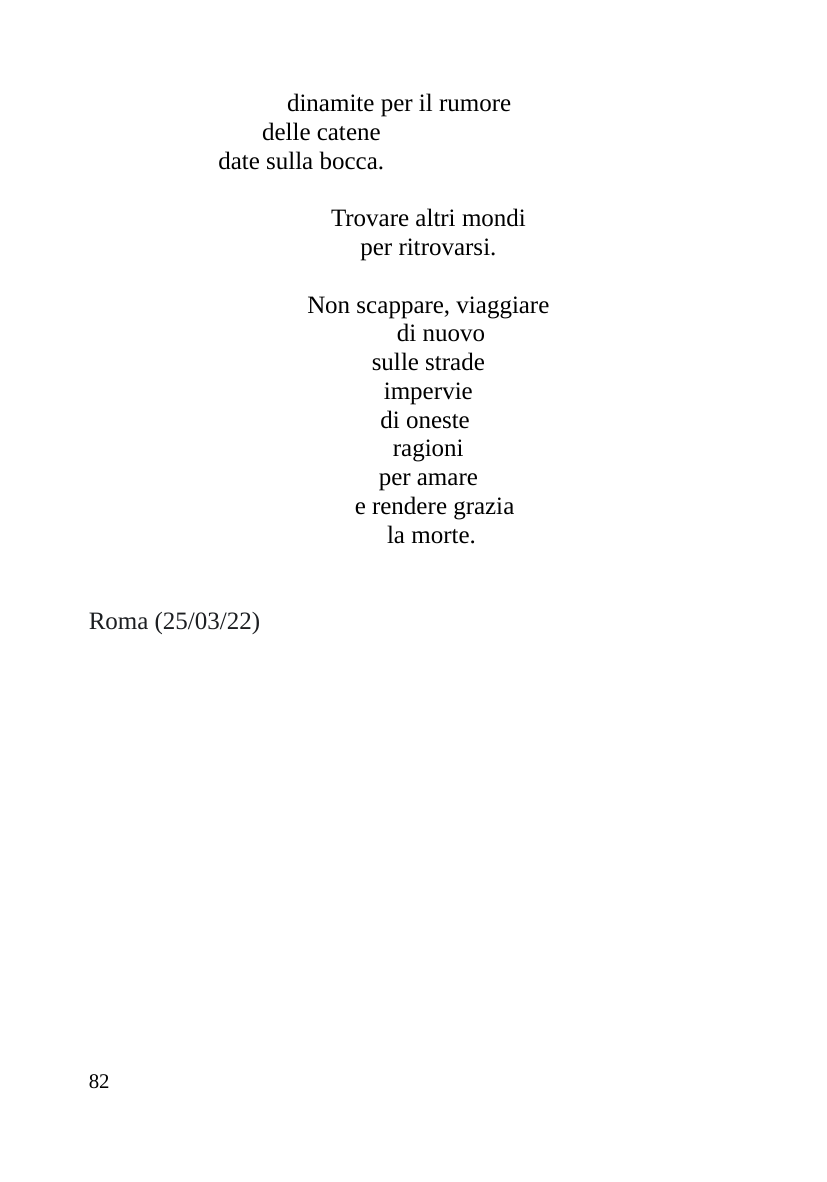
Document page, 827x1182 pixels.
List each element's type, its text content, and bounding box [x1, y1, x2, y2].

text Non scappare, viaggiare [88, 290, 738, 318]
text dinamite per il rumore [88, 88, 738, 117]
text e rendere grazia [88, 491, 738, 520]
text Trovare altri mondi [88, 203, 738, 232]
text impervie [88, 376, 738, 405]
text ragioni [88, 433, 738, 462]
text di nuovo [88, 318, 738, 347]
text per ritrovarsi. [88, 232, 738, 261]
text per amare [88, 462, 738, 491]
text di oneste [88, 405, 738, 433]
text la morte. [88, 520, 738, 548]
text date sulla bocca. [88, 146, 738, 175]
text delle catene [88, 117, 738, 146]
text sulle strade [88, 347, 738, 376]
text Roma (25/03/22) [88, 606, 738, 635]
